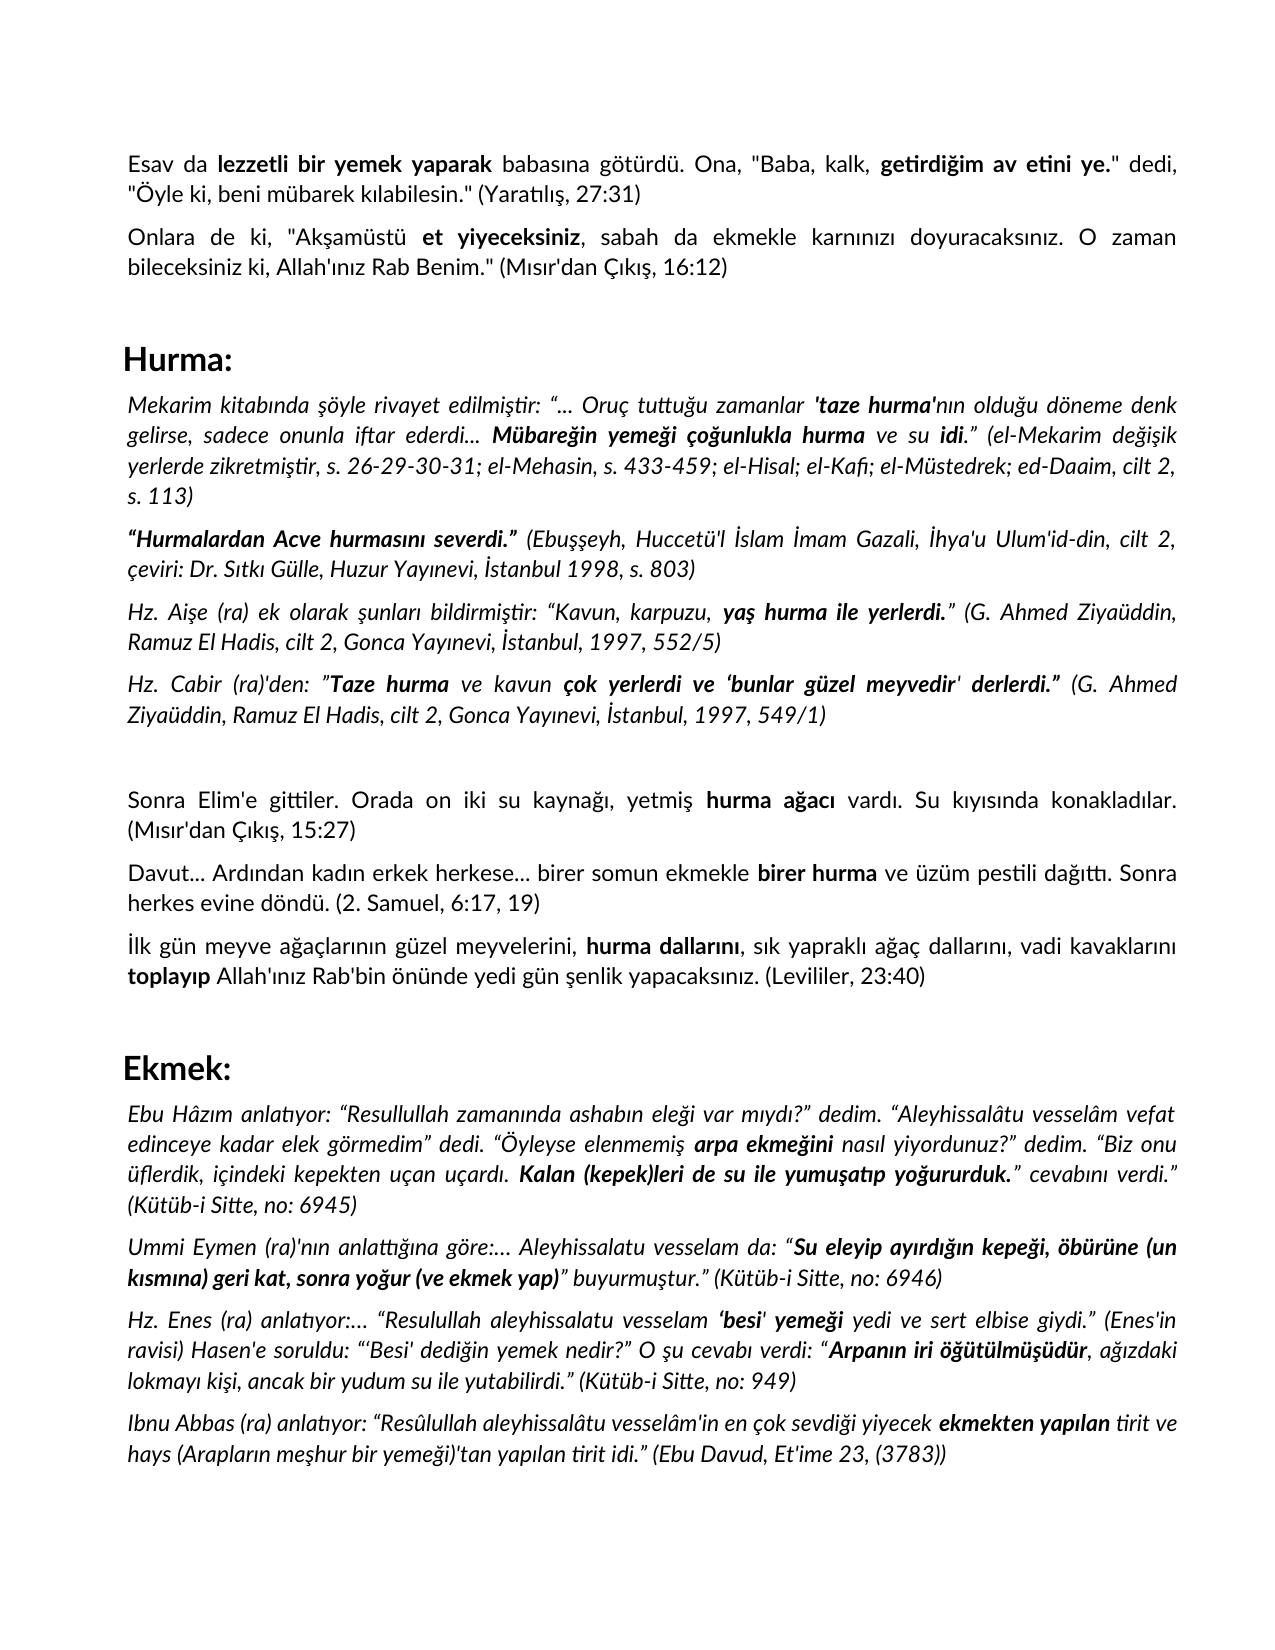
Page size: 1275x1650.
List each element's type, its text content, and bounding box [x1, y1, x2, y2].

text Onlara de ki, "Akşamüstü et yiyeceksiniz, sabah da ekmekle karnınızı doyuracaksınız. O zaman bileceksiniz ki, Allah'ınız Rab Benim." (Mısır'dan Çıkış, 16:12) [127, 223, 1177, 281]
text Ebu Hâzım anlatıyor: “Resullullah zamanında ashabın eleği var mıydı?” dedim. “Aleyhissalâtu vesselâm vefat edinceye kadar elek görmedim” dedi. “Öyleyse elenmemiş arpa ekmeğini nasıl yiyordunuz?” dedim. “Biz onu üflerdik, içindeki kepekten uçan uçardı. Kalan (kepek)leri de su ile yumuşatıp yoğururduk.” cevabını verdi.” (Kütüb-i Sitte, no: 6945) [127, 1100, 1177, 1218]
text Sonra Elim'e gittiler. Orada on iki su kaynağı, yetmiş hurma ağacı vardı. Su kıyısında konakladılar. (Mısır'dan Çıkış, 15:27) [127, 786, 1177, 843]
subtitle Ekmek: [122, 1047, 1200, 1087]
text Hz. Enes (ra) anlatıyor:… “Resulullah aleyhissalatu vesselam ‘besi' yemeği yedi ve sert elbise giydi.” (Enes'in ravisi) Hasen'e soruldu: “‘Besi' dediğin yemek nedir?” O şu cevabı verdi: “Arpanın iri öğütülmüşüdür, ağızdaki lokmayı kişi, ancak bir yudum su ile yutabilirdi.” (Kütüb-i Sitte, no: 949) [127, 1306, 1177, 1394]
text Esav da lezzetli bir yemek yaparak babasına götürdü. Ona, "Baba, kalk, getirdiğim av etini ye." dedi, "Öyle ki, beni mübarek kılabilesin." (Yaratılış, 27:31) [127, 150, 1177, 208]
text Davut... Ardından kadın erkek herkese... birer somun ekmekle birer hurma ve üzüm pestili dağıttı. Sonra herkes evine döndü. (2. Samuel, 6:17, 19) [127, 859, 1177, 916]
text Ummi Eymen (ra)'nın anlattığına göre:… Aleyhissalatu vesselam da: “Su eleyip ayırdığın kepeği, öbürüne (un kısmına) geri kat, sonra yoğur (ve ekmek yap)” buyurmuştur.” (Kütüb-i Sitte, no: 6946) [127, 1233, 1177, 1291]
text Hz. Aişe (ra) ek olarak şunları bildirmiştir: “Kavun, karpuzu, yaş hurma ile yerlerdi.” (G. Ahmed Ziyaüddin, Ramuz El Hadis, cilt 2, Gonca Yayınevi, İstanbul, 1997, 552/5) [127, 597, 1177, 655]
text İlk gün meyve ağaçlarının güzel meyvelerini, hurma dallarını, sık yapraklı ağaç dallarını, vadi kavaklarını toplayıp Allah'ınız Rab'bin önünde yedi gün şenlik yapacaksınız. (Levililer, 23:40) [127, 932, 1177, 989]
text Ibnu Abbas (ra) anlatıyor: “Resûlullah aleyhissalâtu vesselâm'in en çok sevdiği yiyecek ekmekten yapılan tirit ve hays (Arapların meşhur bir yemeği)'tan yapılan tirit idi.” (Ebu Davud, Et'ime 23, (3783)) [127, 1409, 1177, 1467]
text “Hurmalardan Acve hurmasını severdi.” (Ebuşşeyh, Huccetü'l İslam İmam Gazali, İhya'u Ulum'id-din, cilt 2, çeviri: Dr. Sıtkı Gülle, Huzur Yayınevi, İstanbul 1998, s. 803) [127, 524, 1177, 582]
text Mekarim kitabında şöyle rivayet edilmiştir: “... Oruç tuttuğu zamanlar 'taze hurma'nın olduğu döneme denk gelirse, sadece onunla iftar ederdi... Mübareğin yemeği çoğunlukla hurma ve su idi.” (el-Mekarim değişik yerlerde zikretmiştir, s. 26-29-30-31; el-Mehasin, s. 433-459; el-Hisal; el-Kafi; el-Müstedrek; ed-Daaim, cilt 2, s. 113) [127, 391, 1177, 509]
subtitle Hurma: [122, 338, 1200, 378]
text Hz. Cabir (ra)'den: ”Taze hurma ve kavun çok yerlerdi ve ‘bunlar güzel meyvedir' derlerdi.” (G. Ahmed Ziyaüddin, Ramuz El Hadis, cilt 2, Gonca Yayınevi, İstanbul, 1997, 549/1) [127, 670, 1177, 728]
